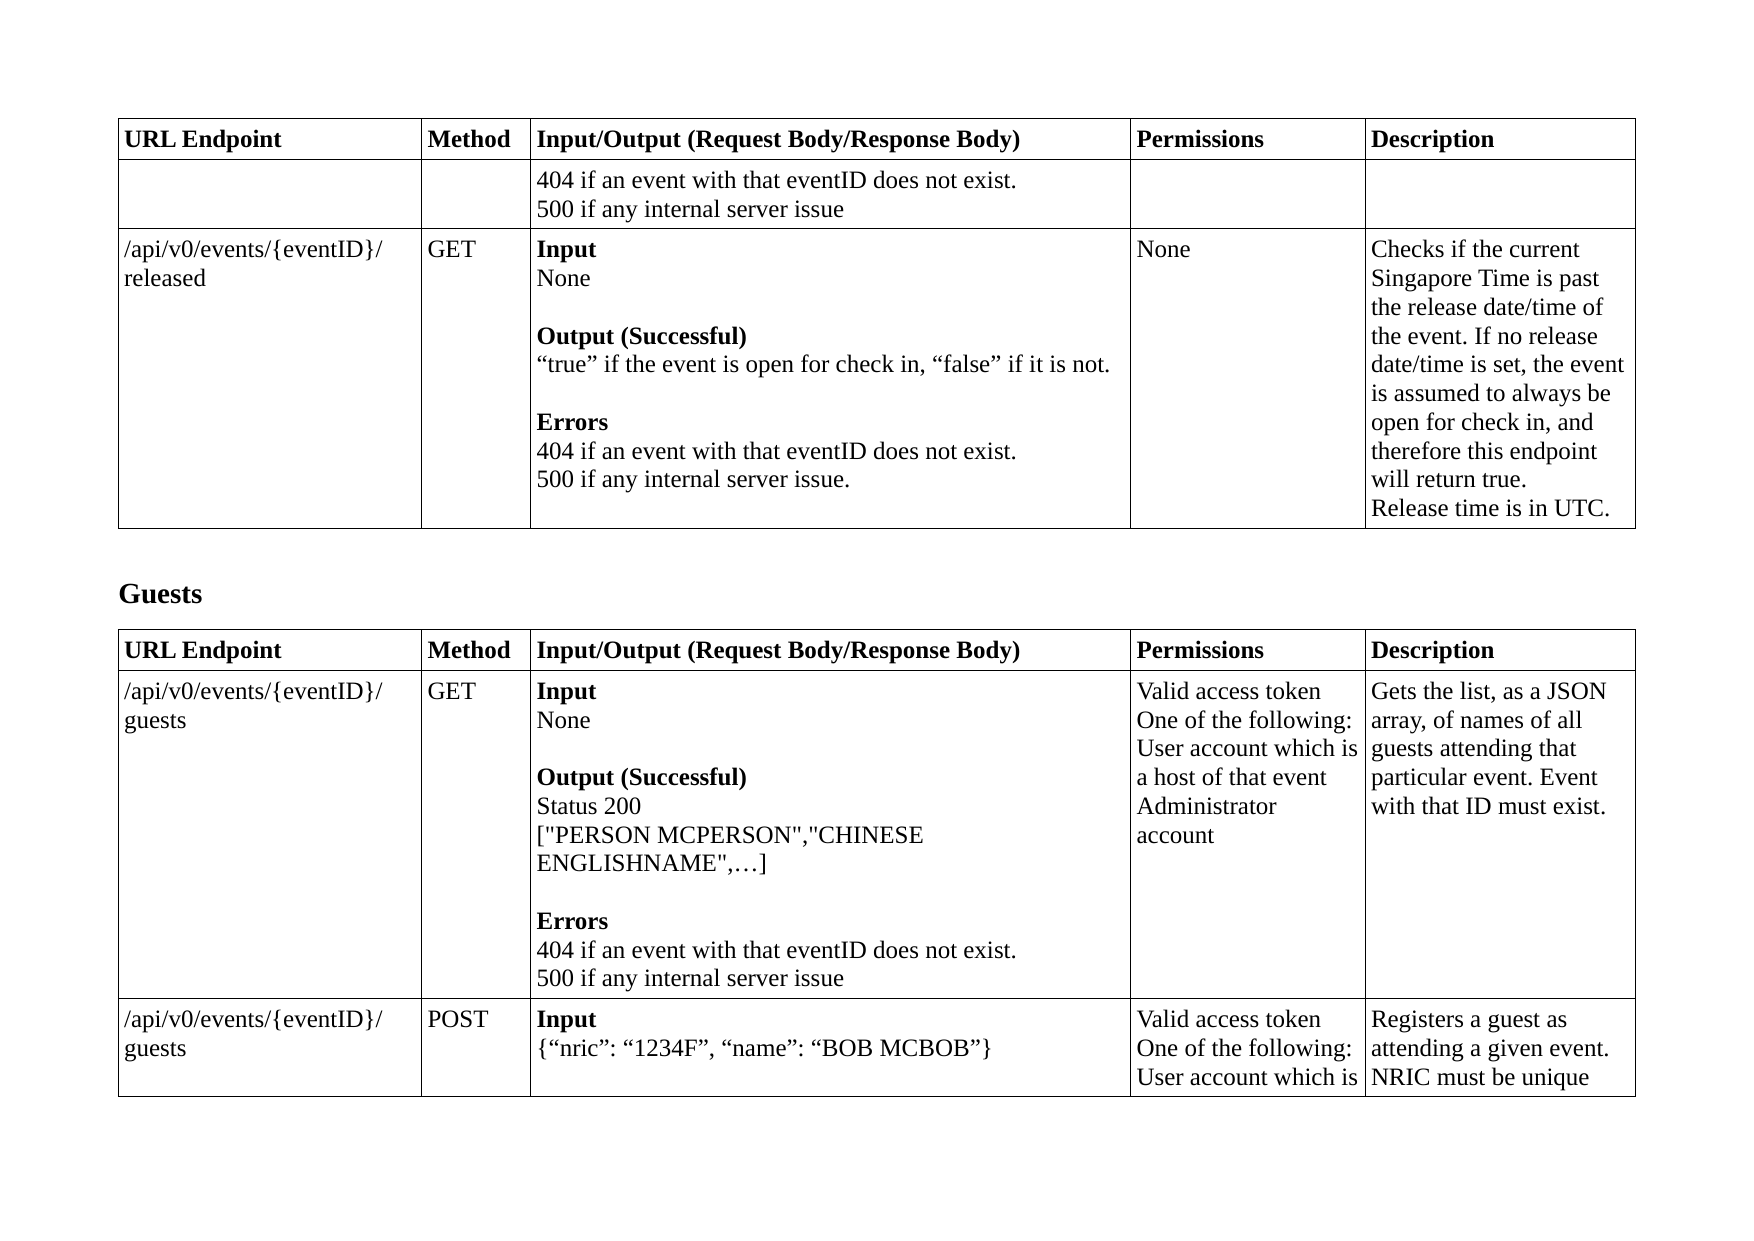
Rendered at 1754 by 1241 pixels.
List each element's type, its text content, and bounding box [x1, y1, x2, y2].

table_cell GET [422, 229, 530, 528]
table_cell Valid access token One of the following: User account which is a host of that event Administrator account [1131, 671, 1365, 998]
table_cell None [1131, 229, 1365, 528]
table_header Method [422, 630, 530, 670]
table_header Input/Output (Request Body/Response Body) [531, 119, 1130, 159]
table_cell [1366, 160, 1635, 228]
table_header URL Endpoint [119, 630, 421, 670]
table_cell /api/v0/events/{eventID}/released [119, 229, 421, 528]
table_cell Gets the list, as a JSON array, of names of all guests attending that particular event. Event with that ID must exist. [1366, 671, 1635, 998]
table_cell [1131, 160, 1365, 228]
table_header Input/Output (Request Body/Response Body) [531, 630, 1130, 670]
table_cell Input None Output (Successful) “true” if the event is open for check in, “false” if it is not. Errors 404 if an event with that eventID does not exist. 500 if any internal server issue. [531, 229, 1130, 528]
table_cell [119, 160, 421, 228]
table_header Description [1366, 119, 1635, 159]
table_cell /api/v0/events/{eventID}/guests [119, 999, 421, 1096]
table_cell GET [422, 671, 530, 998]
table_cell Valid access token One of the following: User account which is [1131, 999, 1365, 1096]
table_header Permissions [1131, 119, 1365, 159]
table_header URL Endpoint [119, 119, 421, 159]
table_cell POST [422, 999, 530, 1096]
table_cell Input None Output (Successful) Status 200 ["PERSON MCPERSON","CHINESE ENGLISHNAME",…] Errors 404 if an event with that eventID does not exist. 500 if any internal server issue [531, 671, 1130, 998]
table_cell /api/v0/events/{eventID}/guests [119, 671, 421, 998]
table_header Method [422, 119, 530, 159]
text Guests [118, 576, 1635, 609]
table_header Description [1366, 630, 1635, 670]
table_cell Registers a guest as attending a given event. NRIC must be unique [1366, 999, 1635, 1096]
table_header Permissions [1131, 630, 1365, 670]
table_cell Checks if the current Singapore Time is past the release date/time of the event. If no release date/time is set, the event is assumed to always be open for check in, and therefore this endpoint will return true. Release time is in UTC. [1366, 229, 1635, 528]
table_cell Input {“nric”: “1234F”, “name”: “BOB MCBOB”} [531, 999, 1130, 1096]
table_cell [422, 160, 530, 228]
table_cell 404 if an event with that eventID does not exist. 500 if any internal server issue [531, 160, 1130, 228]
